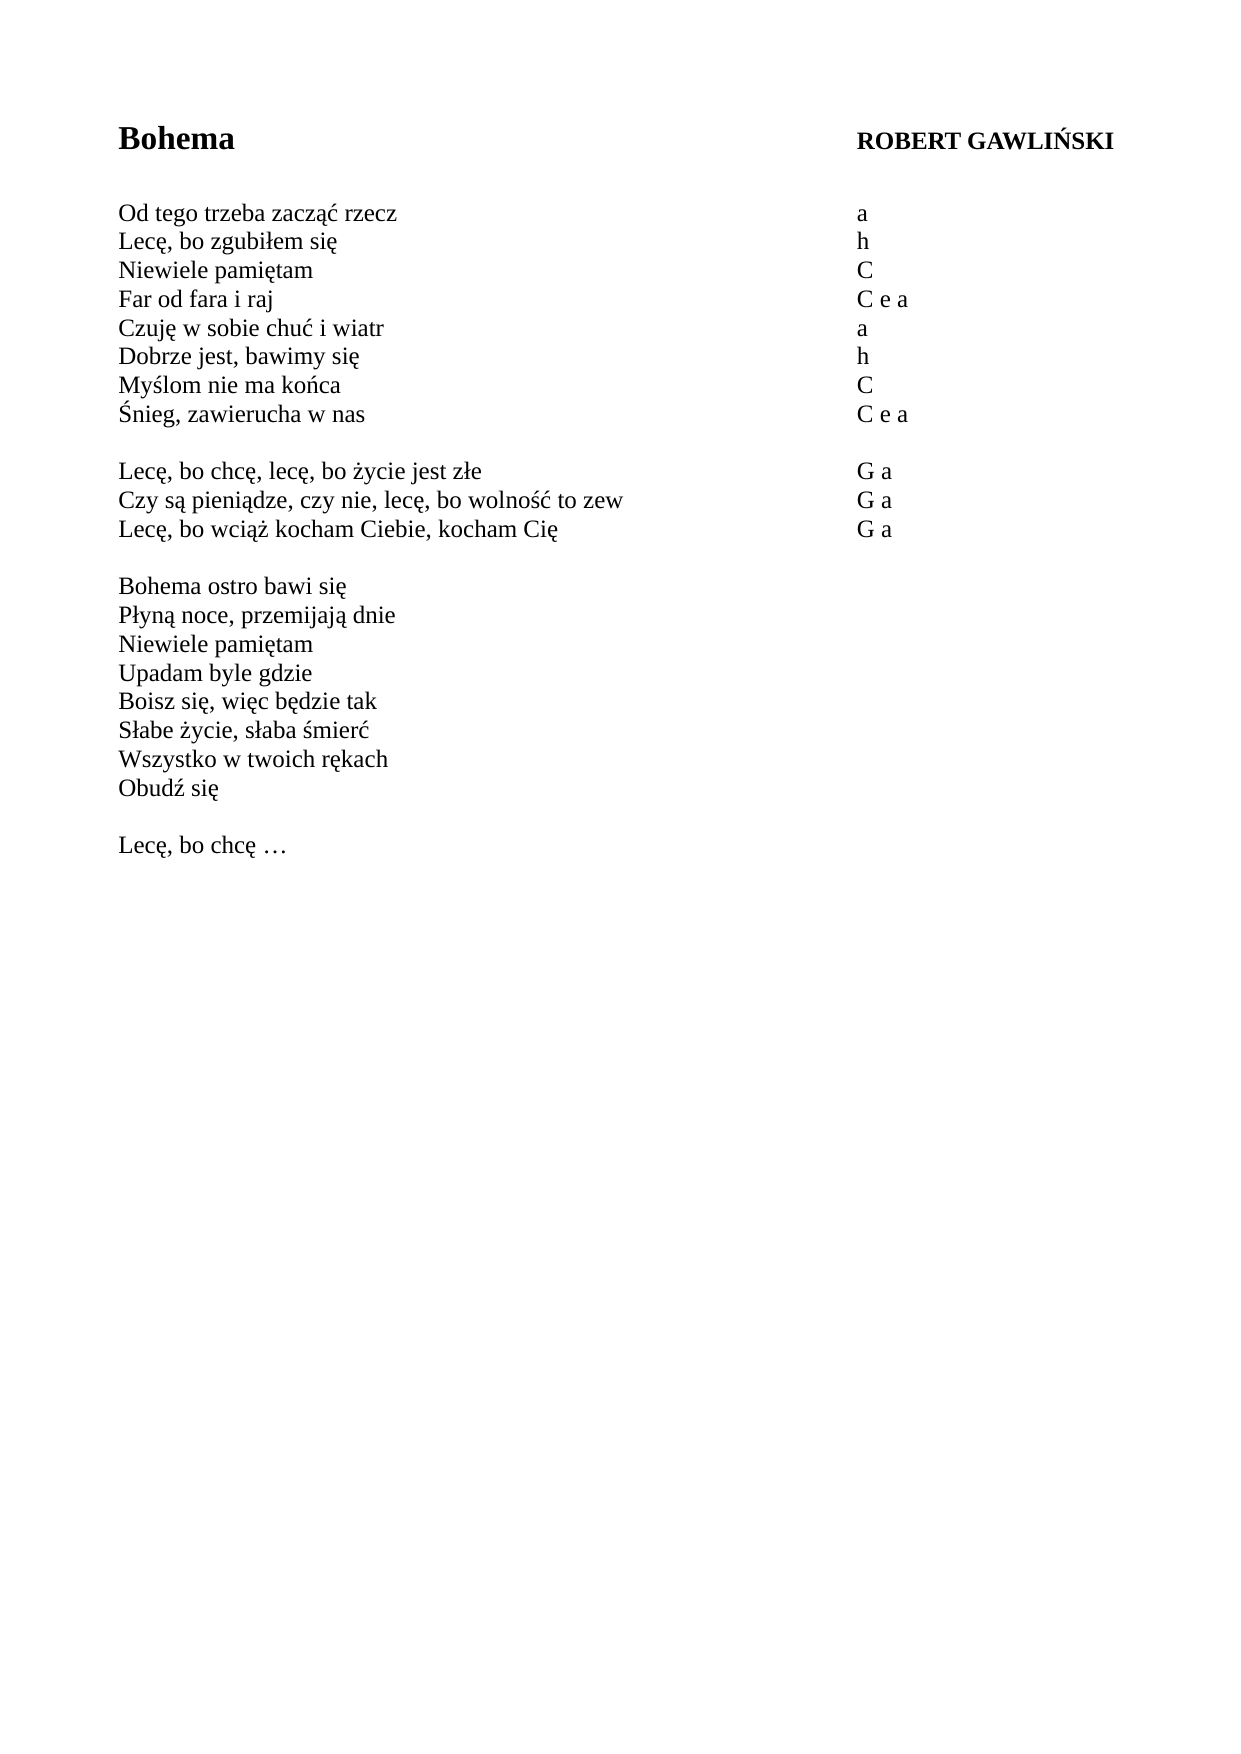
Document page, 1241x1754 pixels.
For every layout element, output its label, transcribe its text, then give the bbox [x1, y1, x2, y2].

text Lecę, bo zgubiłem się h [118, 226, 1122, 255]
text Od tego trzeba zacząć rzecz a [118, 198, 1122, 226]
text Czy są pieniądze, czy nie, lecę, bo wolność to zew G a [118, 485, 1122, 514]
text Far od fara i raj C e a [118, 284, 1122, 313]
text Lecę, bo chcę, lecę, bo życie jest złe G a [118, 456, 1122, 485]
text Upadam byle gdzie [118, 658, 1122, 686]
text Wszystko w twoich rękach [118, 744, 1122, 773]
text Niewiele pamiętam [118, 629, 1122, 658]
text Płyną noce, przemijają dnie [118, 600, 1122, 629]
text Śnieg, zawierucha w nas C e a [118, 399, 1122, 428]
subtitle Bohema ROBERT GAWLIŃSKI [118, 118, 1122, 156]
text Myślom nie ma końca C [118, 370, 1122, 399]
text Słabe życie, słaba śmierć [118, 715, 1122, 744]
text Bohema ostro bawi się [118, 571, 1122, 600]
text Dobrze jest, bawimy się h [118, 341, 1122, 370]
text Boisz się, więc będzie tak [118, 686, 1122, 715]
text Lecę, bo wciąż kocham Ciebie, kocham Cię G a [118, 514, 1122, 543]
text Obudź się [118, 773, 1122, 801]
text Lecę, bo chcę … [118, 830, 1122, 859]
text Czuję w sobie chuć i wiatr a [118, 313, 1122, 341]
text Niewiele pamiętam C [118, 255, 1122, 284]
